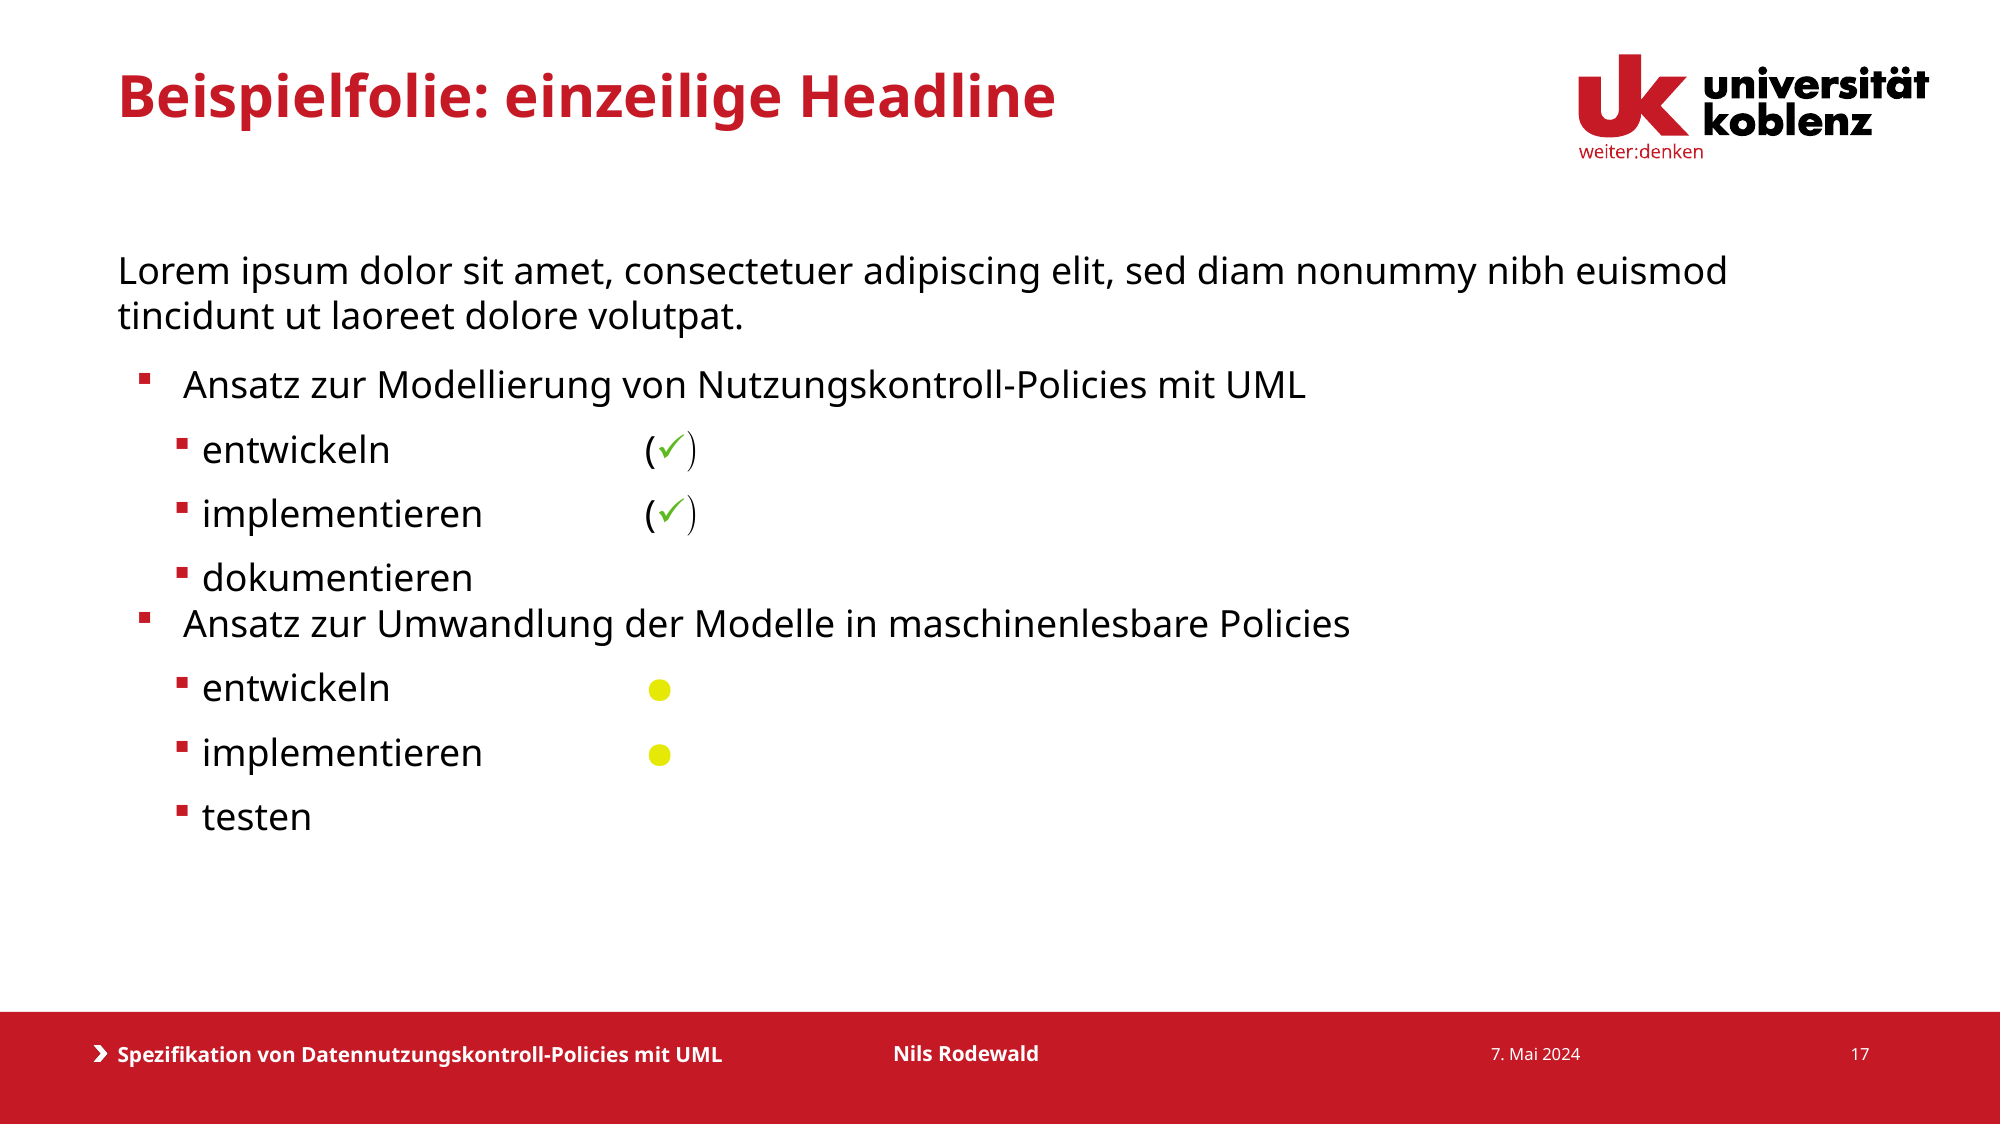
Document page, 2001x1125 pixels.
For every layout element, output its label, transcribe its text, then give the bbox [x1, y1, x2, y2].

list Ansatz zur Modellierung von Nutzungskontroll-Policies mit UML entwickeln (✓) implementieren (✓) dokumentieren Ansatz zur Umwandlung der Modelle in maschinenlesbare Policies entwickeln ● implementieren ● testen [102, 353, 1828, 916]
title Beispielfolie: einzeilige Headline [102, 59, 1828, 222]
list Lorem ipsum dolor sit amet, consectetuer adipiscing elit, sed diam nonummy nibh euismod tincidunt ut laoreet dolore volutpat. [102, 239, 1828, 340]
